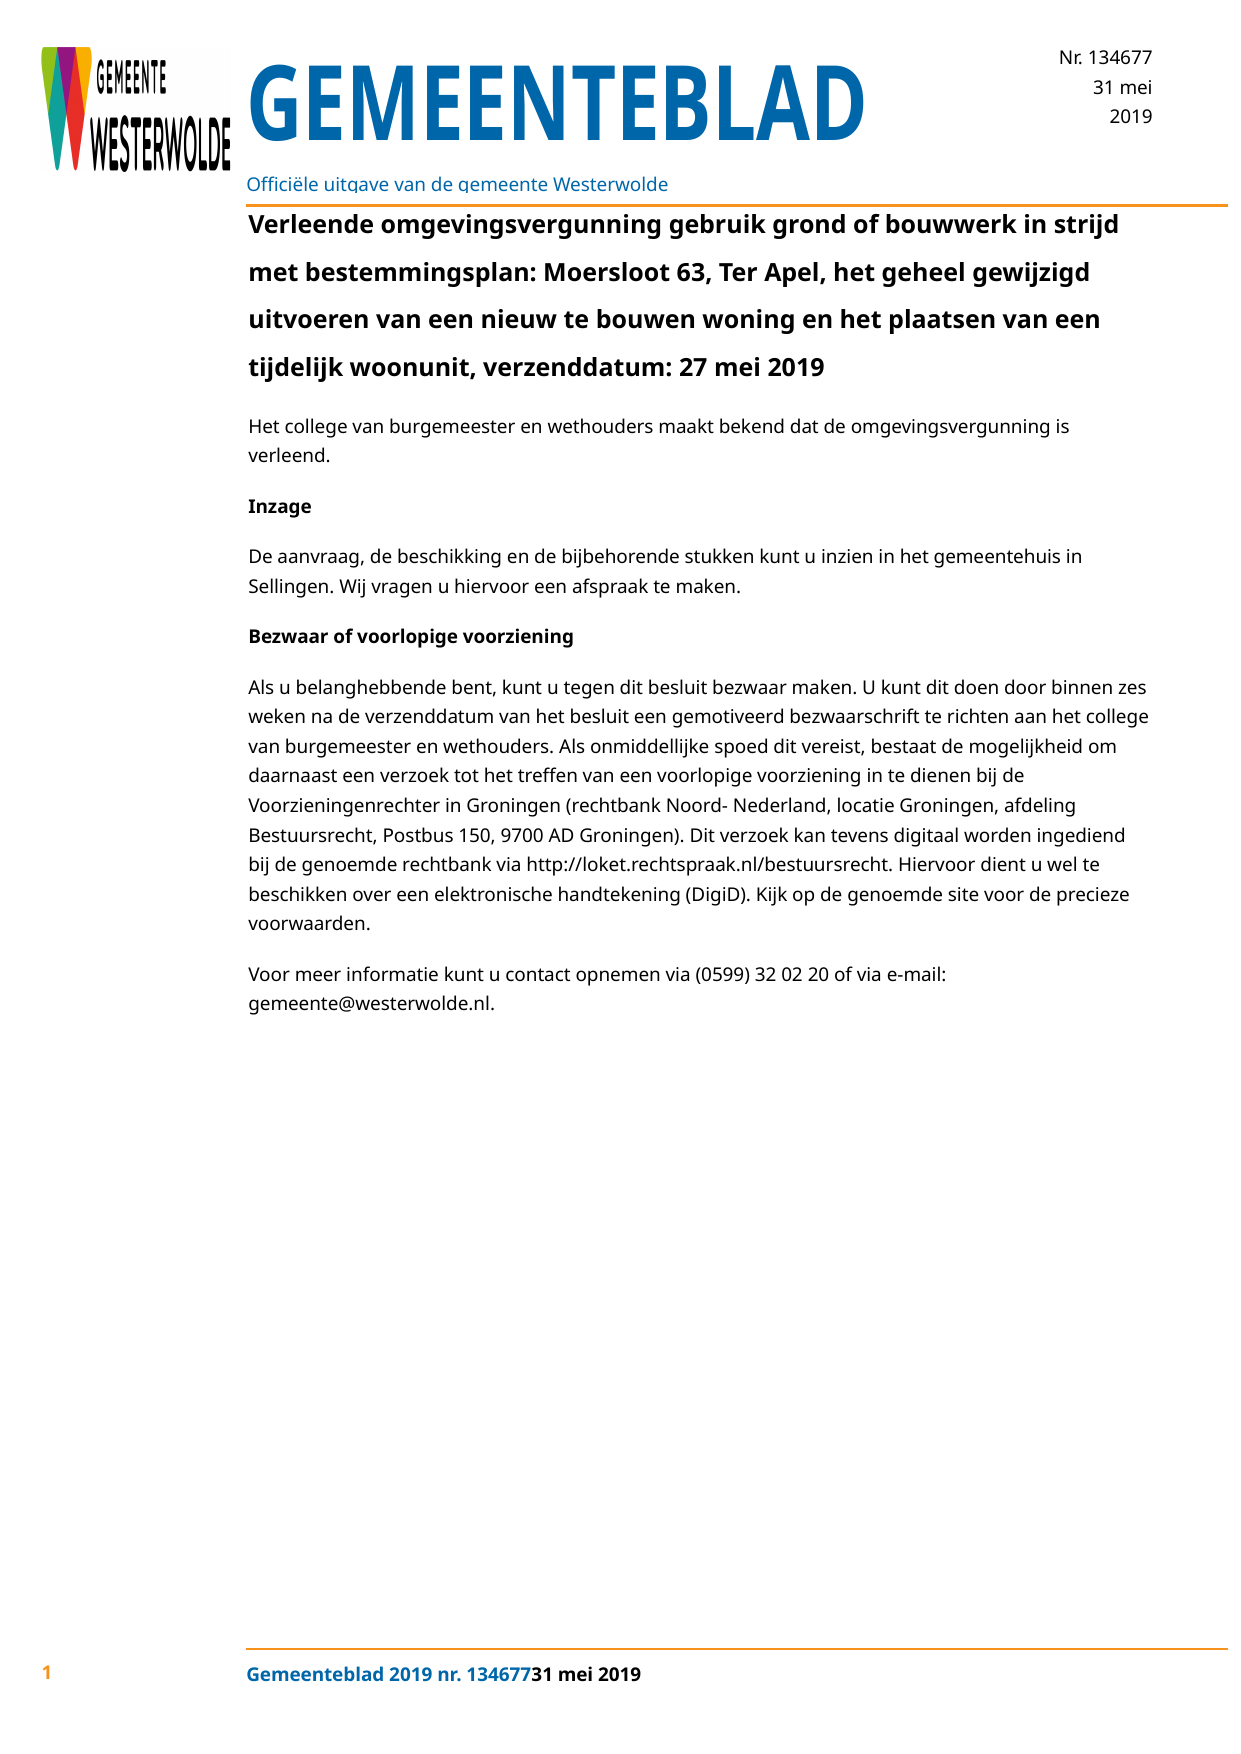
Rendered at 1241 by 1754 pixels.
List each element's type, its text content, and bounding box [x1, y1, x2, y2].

picture [41, 47, 231, 172]
text Bezwaar of voorlopige voorziening [248, 623, 1152, 649]
text De aanvraag, de beschikking en de bijbehorende stukken kunt u inzien in het gemeentehuis in Sellingen. Wij vragen u hiervoor een afspraak te maken. [248, 543, 1152, 599]
text Als u belanghebbende bent, kunt u tegen dit besluit bezwaar maken. U kunt dit doen door binnen zes weken na de verzenddatum van het besluit een gemotiveerd bezwaarschrift te richten aan het college van burgemeester en wethouders. Als onmiddellijke spoed dit vereist, bestaat de mogelijkheid om daarnaast een verzoek tot het treffen van een voorlopige voorziening in te dienen bij de Voorzieningenrechter in Groningen (rechtbank Noord- Nederland, locatie Groningen, afdeling Bestuursrecht, Postbus 150, 9700 AD Groningen). Dit verzoek kan tevens digitaal worden ingediend bij de genoemde rechtbank via http://loket.rechtspraak.nl/bestuursrecht. Hiervoor dient u wel te beschikken over een elektronische handtekening (DigiD). Kijk op de genoemde site voor de precieze voorwaarden. [248, 674, 1152, 936]
text Verleende omgevingsvergunning gebruik grond of bouwwerk in strijd met bestemmingsplan: Moersloot 63, Ter Apel, het geheel gewijzigd uitvoeren van een nieuw te bouwen woning en het plaatsen van een tijdelijk woonunit, verzenddatum: 27 mei 2019 [248, 207, 1152, 384]
text Inzage [248, 493, 1152, 519]
text Voor meer informatie kunt u contact opnemen via (0599) 32 02 20 of via e-mail: gemeente@westerwolde.nl. [248, 961, 1152, 1016]
text Het college van burgemeester en wethouders maakt bekend dat de omgevingsvergunning is verleend. [248, 413, 1152, 468]
